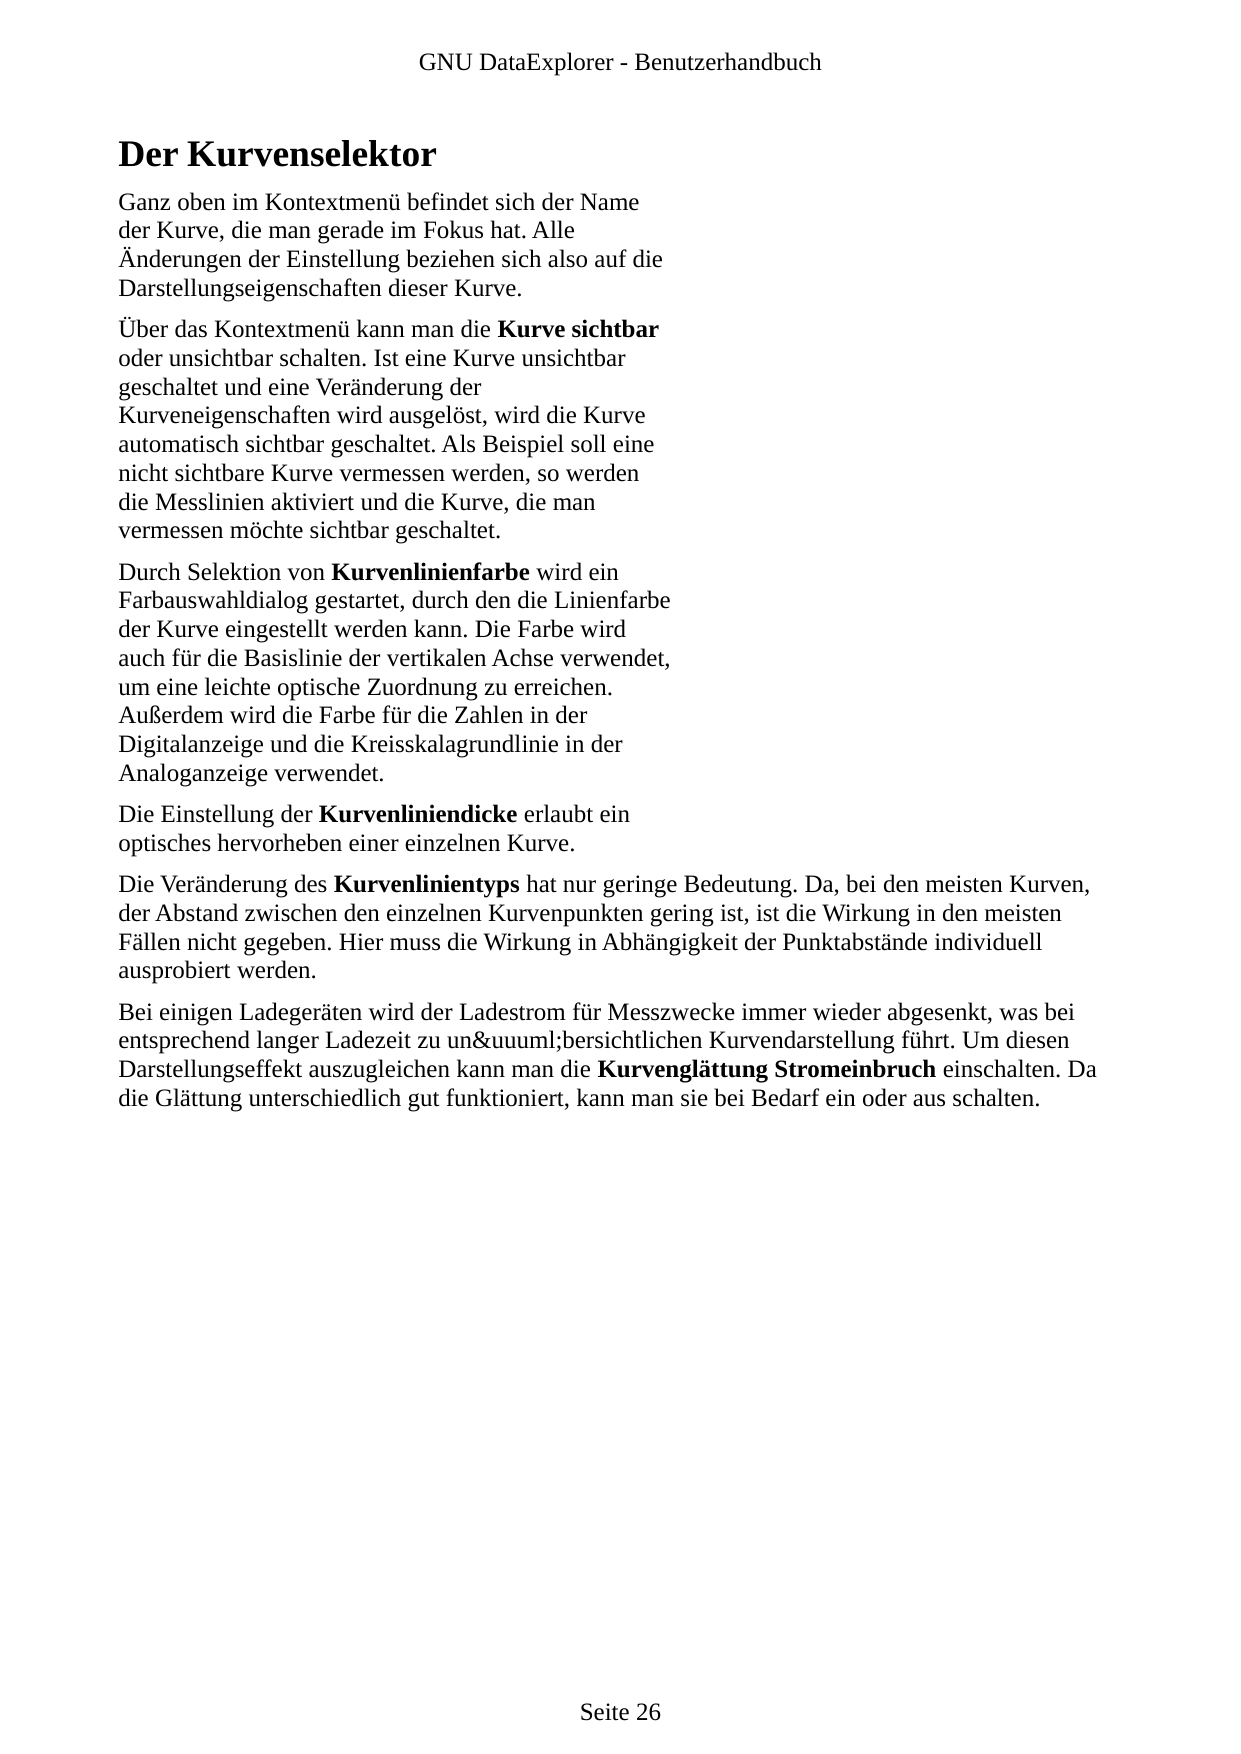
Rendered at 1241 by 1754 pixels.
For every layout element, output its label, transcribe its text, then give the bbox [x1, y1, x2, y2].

text Ganz oben im Kontextmenü befindet sich der Name der Kurve, die man gerade im Fokus hat. Alle Änderungen der Einstellung beziehen sich also auf die Darstellungseigenschaften dieser Kurve. [118, 187, 1122, 302]
text Die Veränderung des Kurvenlinientyps hat nur geringe Bedeutung. Da, bei den meisten Kurven, der Abstand zwischen den einzelnen Kurvenpunkten gering ist, ist die Wirkung in den meisten Fällen nicht gegeben. Hier muss die Wirkung in Abhängigkeit der Punktabstände individuell ausprobiert werden. [118, 869, 1122, 984]
text Bei einigen Ladegeräten wird der Ladestrom für Messzwecke immer wieder abgesenkt, was bei entsprechend langer Ladezeit zu un&uuuml;bersichtlichen Kurvendarstellung führt. Um diesen Darstellungseffekt auszugleichen kann man die Kurvenglättung Stromeinbruch einschalten. Da die Glättung unterschiedlich gut funktioniert, kann man sie bei Bedarf ein oder aus schalten. [118, 997, 1122, 1112]
text Die Einstellung der Kurvenliniendicke erlaubt ein optisches hervorheben einer einzelnen Kurve. [118, 799, 1122, 857]
text Durch Selektion von Kurvenlinienfarbe wird ein Farbauswahldialog gestartet, durch den die Linienfarbe der Kurve eingestellt werden kann. Die Farbe wird auch für die Basislinie der vertikalen Achse verwendet, um eine leichte optische Zuordnung zu erreichen. Außerdem wird die Farbe für die Zahlen in der Digitalanzeige und die Kreisskalagrundlinie in der Analoganzeige verwendet. [118, 557, 1122, 787]
text Über das Kontextmenü kann man die Kurve sichtbar oder unsichtbar schalten. Ist eine Kurve unsichtbar geschaltet und eine Veränderung der Kurveneigenschaften wird ausgelöst, wird die Kurve automatisch sichtbar geschaltet. Als Beispiel soll eine nicht sichtbare Kurve vermessen werden, so werden die Messlinien aktiviert und die Kurve, die man vermessen möchte sichtbar geschaltet. [118, 314, 1122, 544]
subtitle Der Kurvenselektor [118, 131, 1122, 174]
